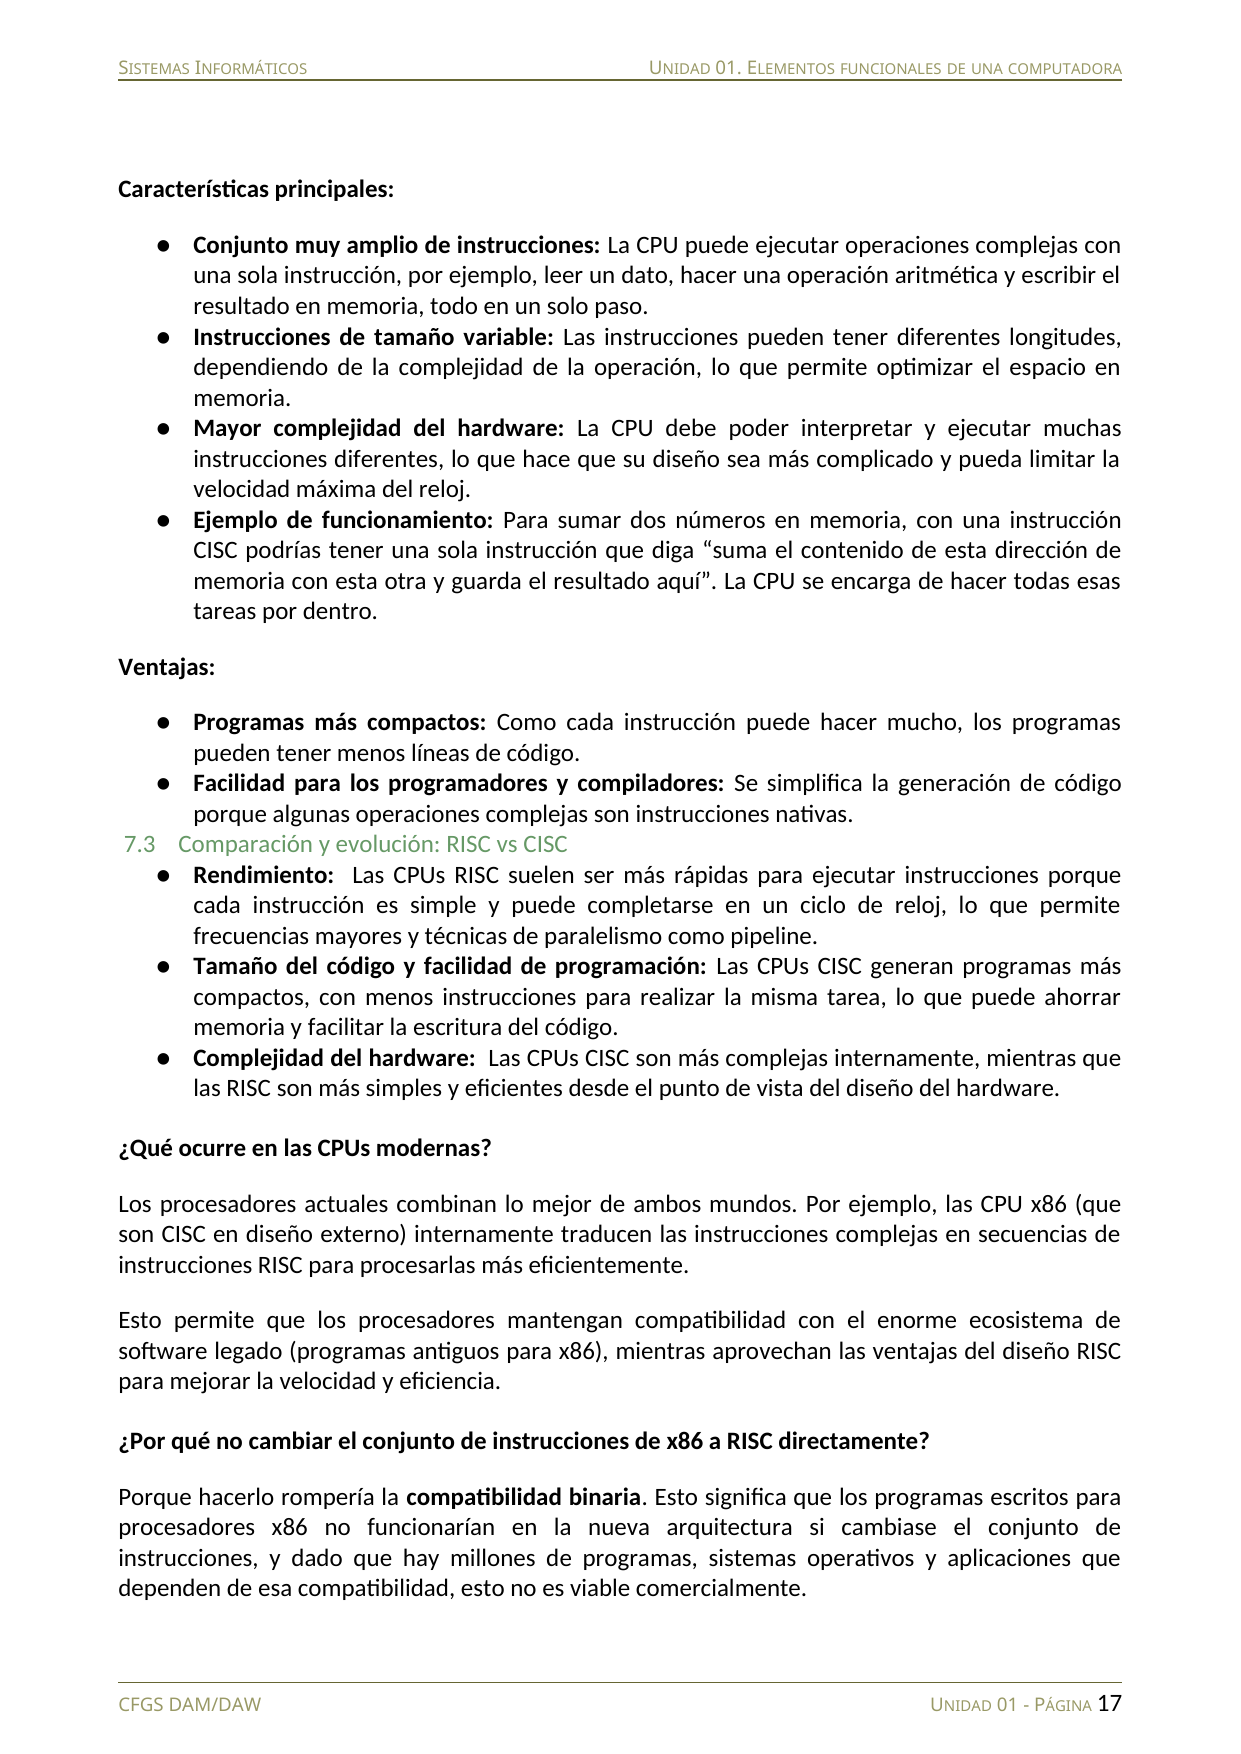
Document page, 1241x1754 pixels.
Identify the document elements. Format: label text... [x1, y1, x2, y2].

list Complejidad del hardware: Las CPUs CISC son más complejas internamente, mientras que las RISC son más simples y eficientes desde el punto de vista del diseño del hardware. [156, 1042, 1122, 1103]
text Los procesadores actuales combinan lo mejor de ambos mundos. Por ejemplo, las CPU x86 (que son CISC en diseño externo) internamente traducen las instrucciones complejas en secuencias de instrucciones RISC para procesarlas más eficientemente. [118, 1188, 1122, 1279]
subtitle Comparación y evolución: RISC vs CISC [118, 828, 1122, 859]
text Características principales: [118, 173, 1122, 204]
text Porque hacerlo rompería la compatibilidad binaria. Esto significa que los programas escritos para procesadores x86 no funcionarían en la nueva arquitectura si cambiase el conjunto de instrucciones, y dado que hay millones de programas, sistemas operativos y aplicaciones que dependen de esa compatibilidad, esto no es viable comercialmente. [118, 1481, 1122, 1603]
list Ejemplo de funcionamiento: Para sumar dos números en memoria, con una instrucción CISC podrías tener una sola instrucción que diga “suma el contenido de esta dirección de memoria con esta otra y guarda el resultado aquí”. La CPU se encarga de hacer todas esas tareas por dentro. [156, 504, 1122, 626]
list Rendimiento: Las CPUs RISC suelen ser más rápidas para ejecutar instrucciones porque cada instrucción es simple y puede completarse en un ciclo de reloj, lo que permite frecuencias mayores y técnicas de paralelismo como pipeline. [156, 859, 1122, 951]
text ¿Qué ocurre en las CPUs modernas? [118, 1132, 1122, 1163]
text ¿Por qué no cambiar el conjunto de instrucciones de x86 a RISC directamente? [118, 1425, 1122, 1456]
text Esto permite que los procesadores mantengan compatibilidad con el enorme ecosistema de software legado (programas antiguos para x86), mientras aprovechan las ventajas del diseño RISC para mejorar la velocidad y eficiencia. [118, 1304, 1122, 1396]
text Ventajas: [118, 651, 1122, 681]
list Tamaño del código y facilidad de programación: Las CPUs CISC generan programas más compactos, con menos instrucciones para realizar la misma tarea, lo que puede ahorrar memoria y facilitar la escritura del código. [156, 951, 1122, 1042]
list Instrucciones de tamaño variable: Las instrucciones pueden tener diferentes longitudes, dependiendo de la complejidad de la operación, lo que permite optimizar el espacio en memoria. [156, 321, 1122, 412]
list Conjunto muy amplio de instrucciones: La CPU puede ejecutar operaciones complejas con una sola instrucción, por ejemplo, leer un dato, hacer una operación aritmética y escribir el resultado en memoria, todo en un solo paso. [156, 229, 1122, 321]
list Facilidad para los programadores y compiladores: Se simplifica la generación de código porque algunas operaciones complejas son instrucciones nativas. [156, 767, 1122, 828]
list Programas más compactos: Como cada instrucción puede hacer mucho, los programas pueden tener menos líneas de código. [156, 706, 1122, 767]
list Mayor complejidad del hardware: La CPU debe poder interpretar y ejecutar muchas instrucciones diferentes, lo que hace que su diseño sea más complicado y pueda limitar la velocidad máxima del reloj. [156, 412, 1122, 504]
